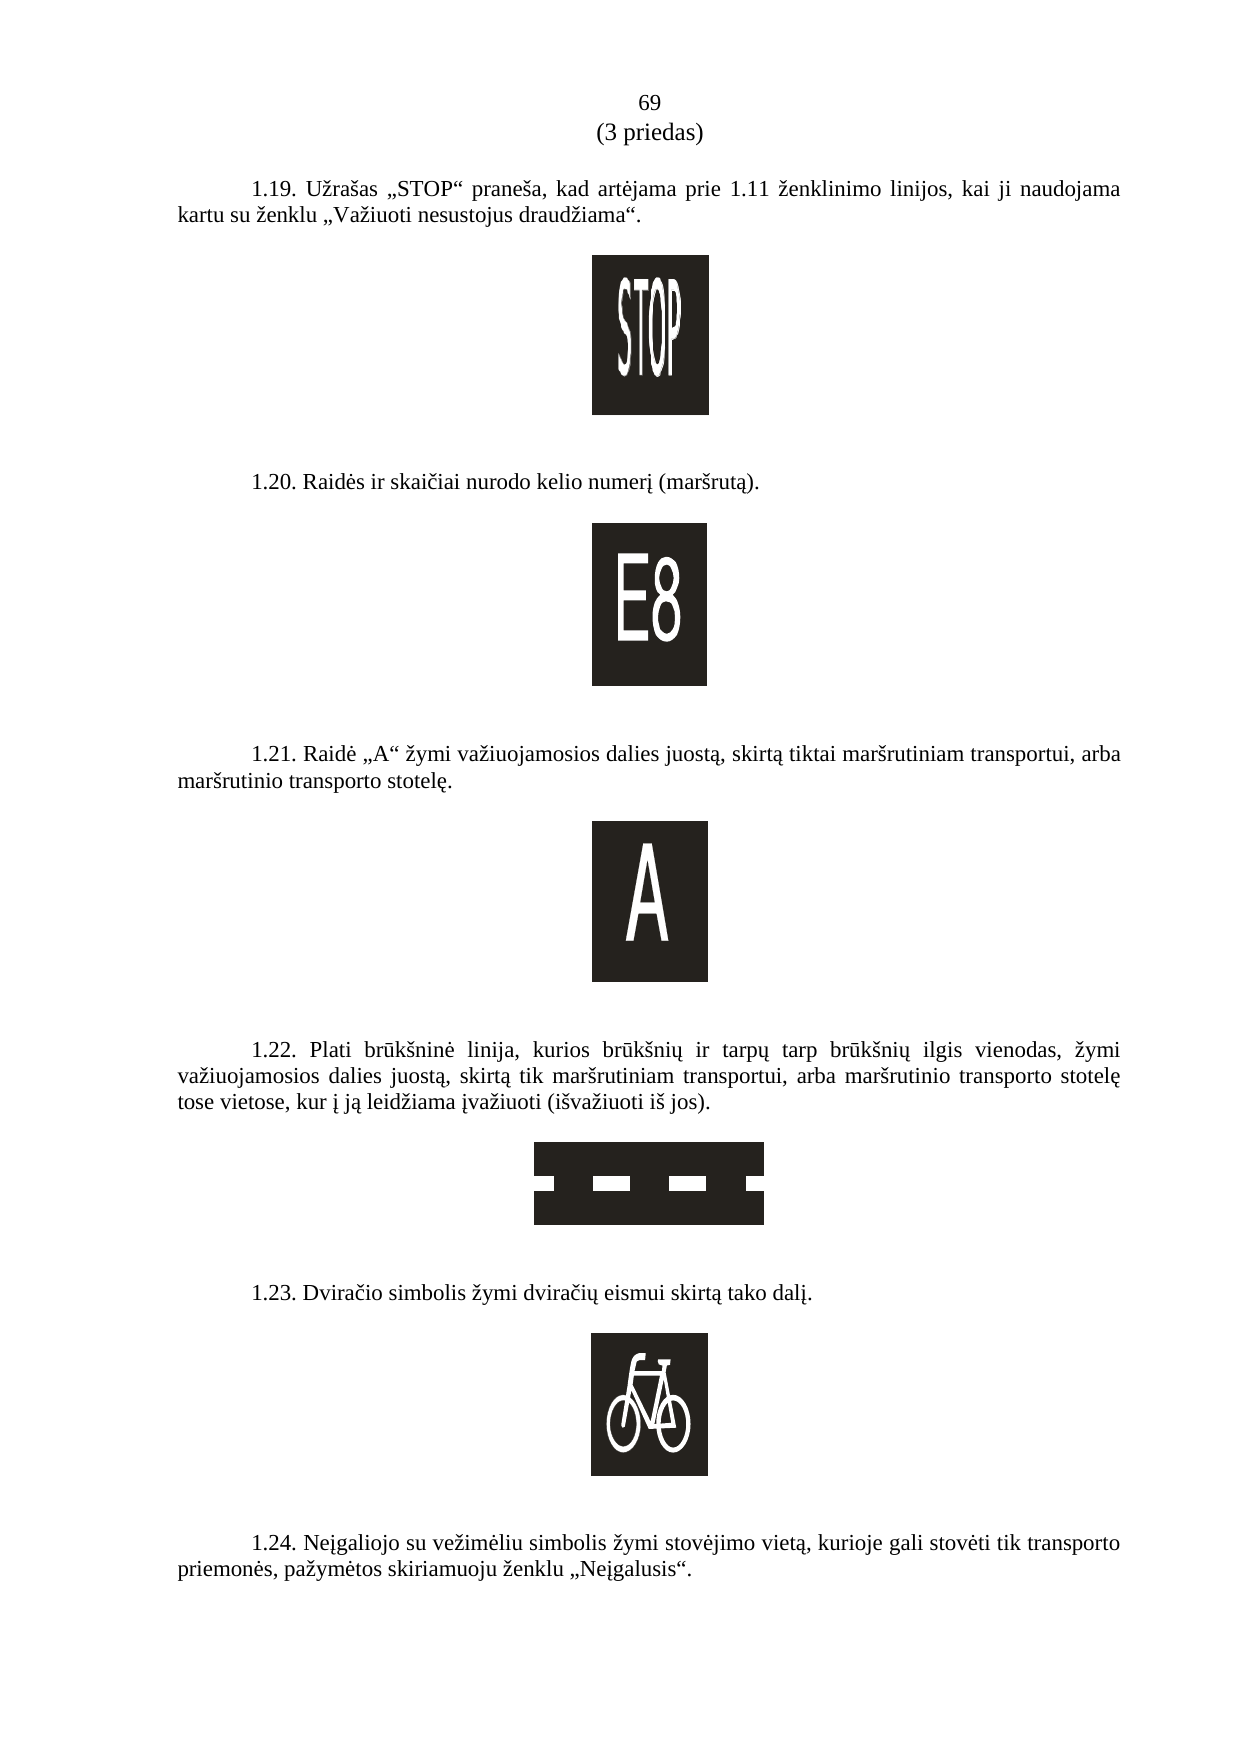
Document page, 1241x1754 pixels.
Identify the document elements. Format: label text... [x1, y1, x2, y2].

text 1.22. Plati brūkšninė linija, kurios brūkšnių ir tarpų tarp brūkšnių ilgis vienodas, žymi važiuojamosios dalies juostą, skirtą tik maršrutiniam transportui, arba maršrutinio transporto stotelę tose vietose, kur į ją leidžiama įvažiuoti (išvažiuoti iš jos). [177, 1036, 1122, 1115]
text 1.24. Neįgaliojo su vežimėliu simbolis žymi stovėjimo vietą, kurioje gali stovėti tik transporto priemonės, pažymėtos skiriamuoju ženklu „Neįgalusis“. [177, 1529, 1122, 1582]
text 1.20. Raidės ir skaičiai nurodo kelio numerį (maršrutą). [177, 468, 1122, 495]
text 1.21. Raidė „A“ žymi važiuojamosios dalies juostą, skirtą tiktai maršrutiniam transportui, arba maršrutinio transporto stotelę. [177, 740, 1122, 793]
text 1.23. Dviračio simbolis žymi dviračių eismui skirtą tako dalį. [177, 1279, 1122, 1305]
text 1.19. Užrašas „STOP“ praneša, kad artėjama prie 1.11 ženklinimo linijos, kai ji naudojama kartu su ženklu „Važiuoti nesustojus draudžiama“. [177, 175, 1122, 228]
